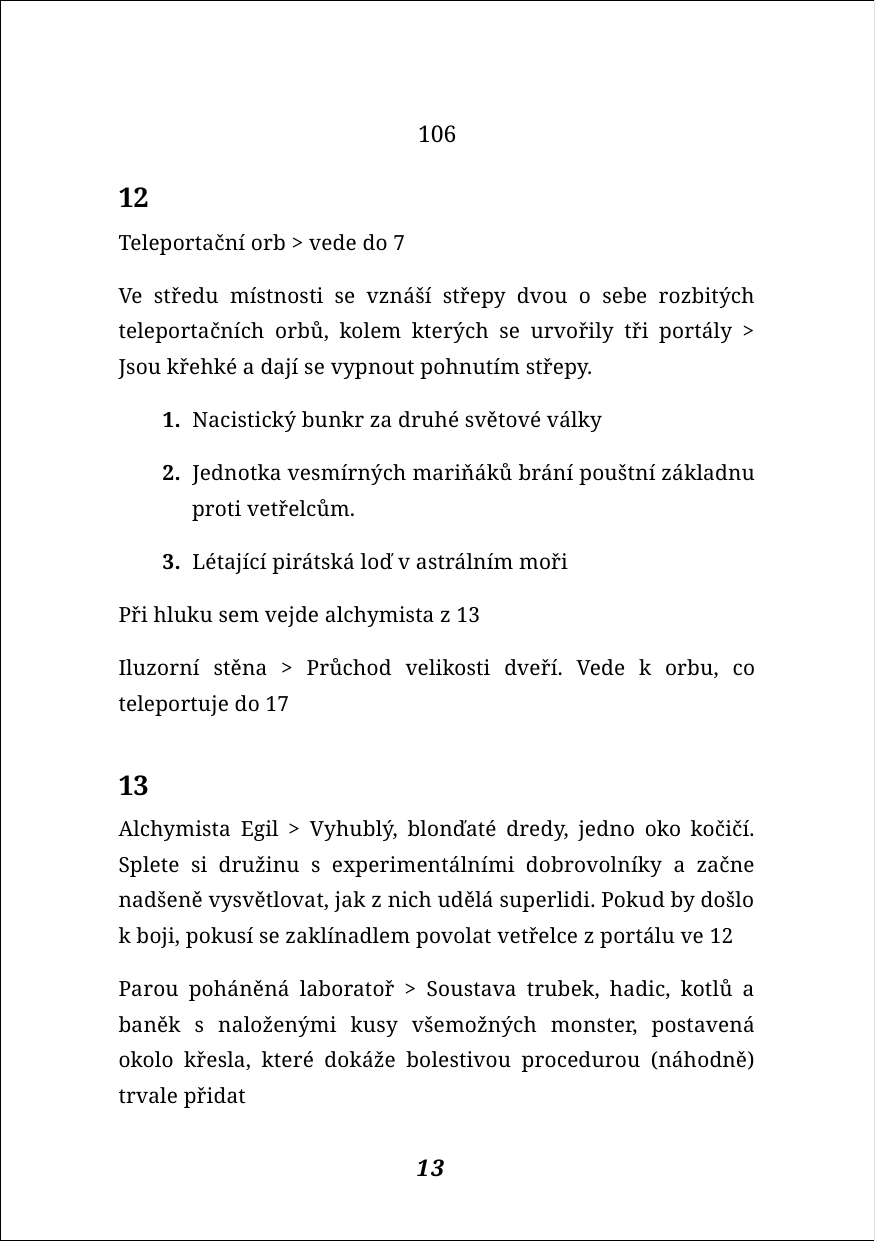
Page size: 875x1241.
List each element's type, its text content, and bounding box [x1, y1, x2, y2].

list Jednotka vesmírných mariňáků brání pouštní základnu proti vetřelcům. [162, 458, 756, 522]
list Létající pirátská loď v astrálním moři [162, 547, 756, 576]
list Nacistický bunkr za druhé světové války [162, 405, 756, 433]
subtitle 13 [118, 766, 756, 803]
text Teleportační orb > vede do 7 [118, 228, 756, 256]
text Parou poháněná laboratoř > Soustava trubek, hadic, kotlů a baněk s naloženými kusy všemožných monster, postavená okolo křesla, které dokáže bolestivou procedurou (náhodně) trvale přidat [118, 974, 756, 1109]
subtitle 12 [118, 179, 756, 216]
text Alchymista Egil > Vyhublý, blonďaté dredy, jedno oko kočičí. Splete si družinu s experimentálními dobrovolníky a začne nadšeně vysvětlovat, jak z nich udělá superlidi. Pokud by došlo k boji, pokusí se zaklínadlem povolat vetřelce z portálu ve 12 [118, 814, 756, 949]
text Ve středu místnosti se vznáší střepy dvou o sebe rozbitých teleportačních orbů, kolem kterých se urvořily tři portály > Jsou křehké a dají se vypnout pohnutím střepy. [118, 281, 756, 380]
text Iluzorní stěna > Průchod velikosti dveří. Vede k orbu, co teleportuje do 17 [118, 653, 756, 717]
text Při hluku sem vejde alchymista z 13 [118, 600, 756, 629]
